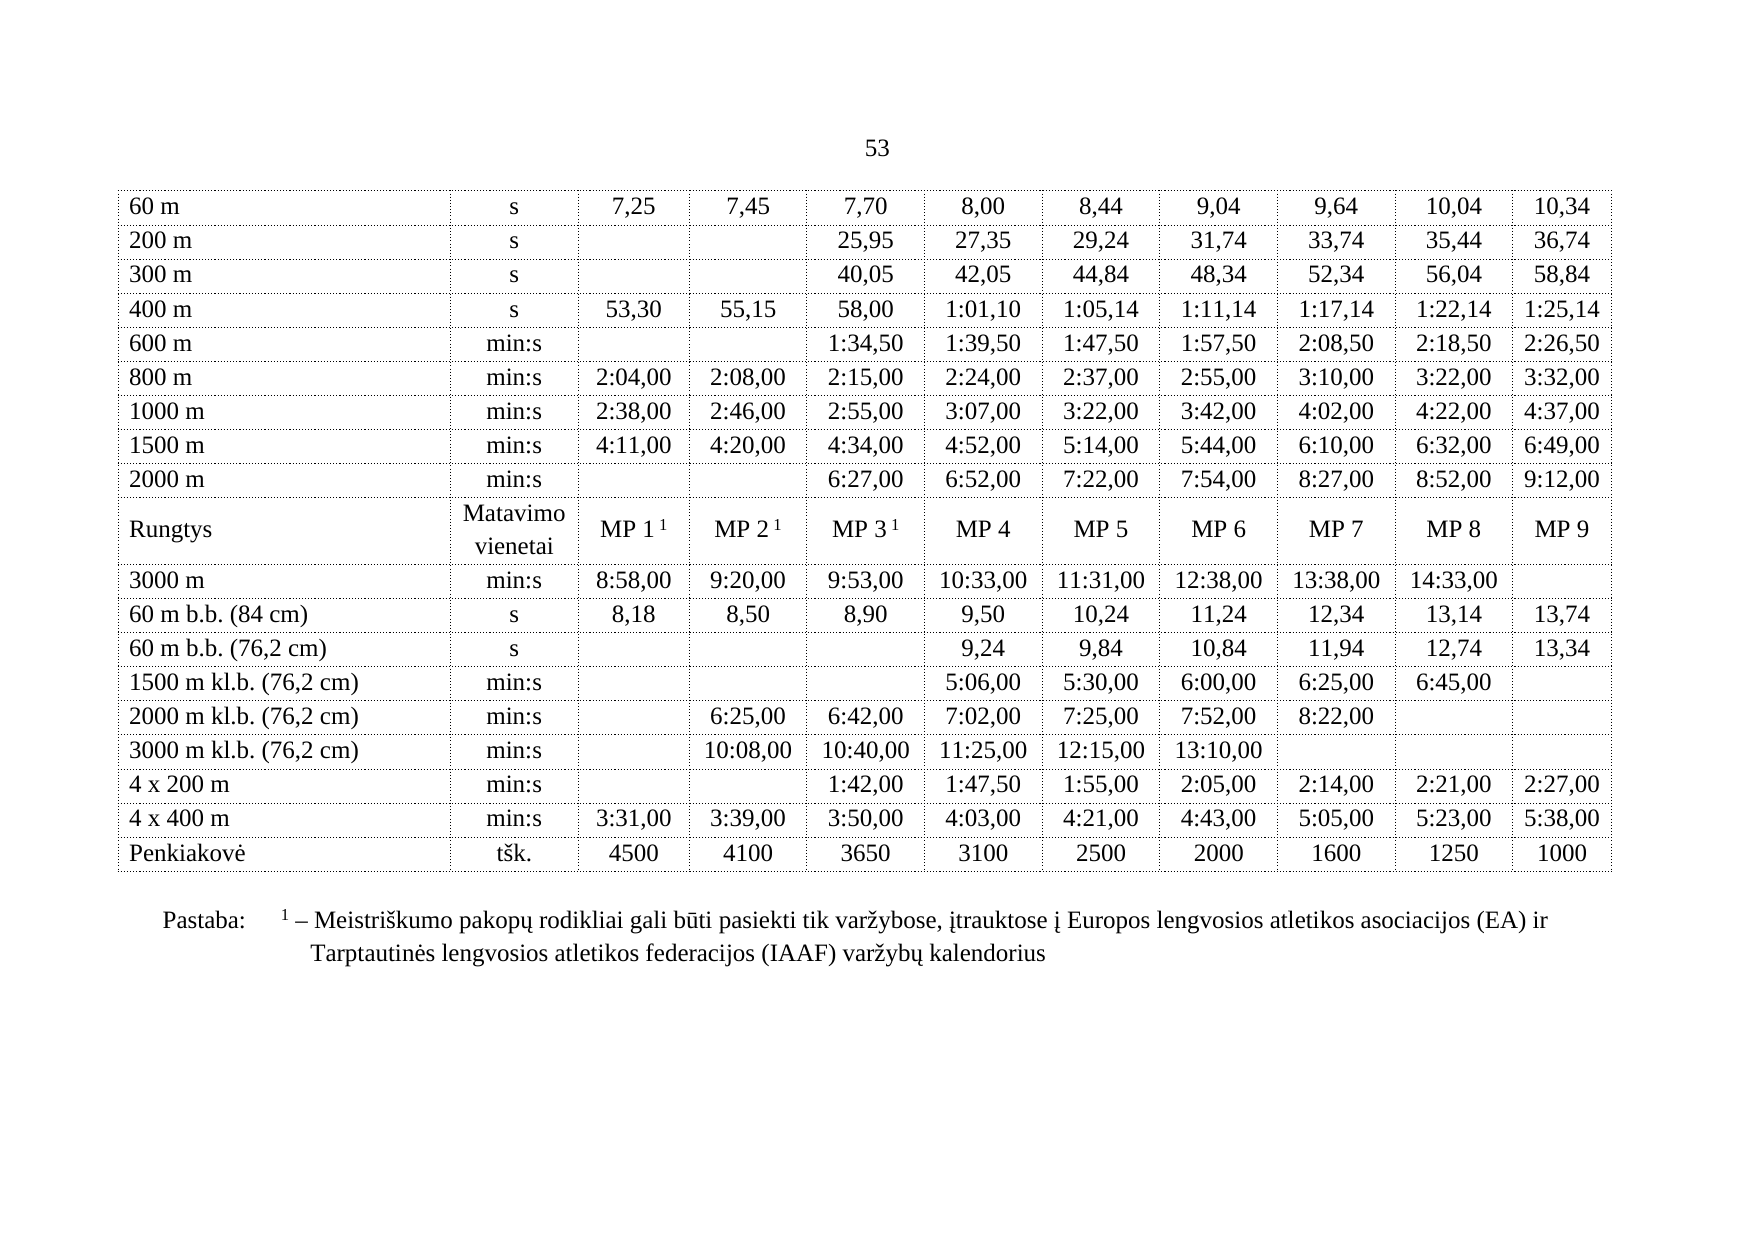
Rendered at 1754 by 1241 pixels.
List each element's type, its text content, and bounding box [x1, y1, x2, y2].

table_cell 4:03,00 [925, 803, 1042, 837]
table_cell 10,84 [1160, 632, 1277, 666]
table_cell MP 8 [1395, 497, 1513, 564]
table_cell 2:24,00 [925, 361, 1042, 395]
table_cell 3000 m [118, 564, 450, 598]
table_cell [579, 225, 689, 258]
table_cell [1513, 700, 1611, 734]
table_cell 1:11,14 [1160, 293, 1277, 327]
table_cell 5:05,00 [1278, 803, 1395, 837]
table_cell 4:20,00 [689, 429, 807, 463]
table_cell 9,24 [925, 632, 1042, 666]
table_cell 40,05 [807, 259, 924, 293]
table_cell 1:47,50 [925, 769, 1042, 802]
table_cell 6:25,00 [689, 700, 807, 734]
table_cell [579, 632, 689, 666]
table_cell 6:49,00 [1513, 429, 1611, 463]
table_cell [579, 463, 689, 497]
table_cell 36,74 [1513, 225, 1611, 258]
table_cell 1:57,50 [1160, 327, 1277, 361]
table_cell 1:25,14 [1513, 293, 1611, 327]
table_cell min:s [450, 327, 578, 361]
table_cell 14:33,00 [1395, 564, 1513, 598]
table_cell min:s [450, 395, 578, 429]
table_cell 2:26,50 [1513, 327, 1611, 361]
table_cell 2:08,00 [689, 361, 807, 395]
table_cell 58,84 [1513, 259, 1611, 293]
table_cell MP 4 [925, 497, 1042, 564]
table_cell [1395, 700, 1513, 734]
table_cell 5:23,00 [1395, 803, 1513, 837]
table_cell MP 5 [1042, 497, 1160, 564]
table_cell Rungtys [118, 497, 450, 564]
table_cell [689, 259, 807, 293]
table_cell 58,00 [807, 293, 924, 327]
table_cell 9,04 [1160, 190, 1277, 224]
table_cell 6:10,00 [1278, 429, 1395, 463]
table_cell 7:52,00 [1160, 700, 1277, 734]
table_cell 5:38,00 [1513, 803, 1611, 837]
table_cell MP 2 1 [689, 497, 807, 564]
table_cell 200 m [118, 225, 450, 258]
table_cell 11:25,00 [925, 734, 1042, 768]
table_cell 5:44,00 [1160, 429, 1277, 463]
table_cell 3:07,00 [925, 395, 1042, 429]
table_cell 1:01,10 [925, 293, 1042, 327]
table_cell s [450, 632, 578, 666]
table_cell 1000 [1513, 837, 1611, 871]
table_cell 5:30,00 [1042, 666, 1160, 700]
table_cell 33,74 [1278, 225, 1395, 258]
table_cell 8,44 [1042, 190, 1160, 224]
table_cell 6:27,00 [807, 463, 924, 497]
table_cell 7,70 [807, 190, 924, 224]
table_cell 13,74 [1513, 598, 1611, 632]
table_cell 2:15,00 [807, 361, 924, 395]
table_cell 4:52,00 [925, 429, 1042, 463]
table_cell 4100 [689, 837, 807, 871]
table_cell 12:38,00 [1160, 564, 1277, 598]
table_cell min:s [450, 734, 578, 768]
table_cell 55,15 [689, 293, 807, 327]
table_cell s [450, 598, 578, 632]
table_cell 9,50 [925, 598, 1042, 632]
table_cell 8,18 [579, 598, 689, 632]
table_cell [689, 632, 807, 666]
table_cell 3650 [807, 837, 924, 871]
table_cell 10:33,00 [925, 564, 1042, 598]
table_cell 8:58,00 [579, 564, 689, 598]
table_cell 3:32,00 [1513, 361, 1611, 395]
table_cell 10,24 [1042, 598, 1160, 632]
table_cell 2000 m [118, 463, 450, 497]
table_cell 13,34 [1513, 632, 1611, 666]
table_cell 3:50,00 [807, 803, 924, 837]
table_cell min:s [450, 803, 578, 837]
table_cell 9:53,00 [807, 564, 924, 598]
table_cell 2500 [1042, 837, 1160, 871]
table_cell MP 6 [1160, 497, 1277, 564]
table_cell 2:04,00 [579, 361, 689, 395]
table_cell 35,44 [1395, 225, 1513, 258]
table_cell 44,84 [1042, 259, 1160, 293]
table_cell 7,45 [689, 190, 807, 224]
table_cell MP 1 1 [579, 497, 689, 564]
table_cell 10,34 [1513, 190, 1611, 224]
table_cell 2:27,00 [1513, 769, 1611, 802]
table_cell [689, 327, 807, 361]
table_cell 4 x 200 m [118, 769, 450, 802]
table_cell 2:55,00 [1160, 361, 1277, 395]
table_cell 5:06,00 [925, 666, 1042, 700]
table_cell 3:39,00 [689, 803, 807, 837]
table_cell 300 m [118, 259, 450, 293]
table_cell 2:05,00 [1160, 769, 1277, 802]
table_cell 2:21,00 [1395, 769, 1513, 802]
table_cell [1513, 564, 1611, 598]
table_cell 3:22,00 [1042, 395, 1160, 429]
table_cell 27,35 [925, 225, 1042, 258]
table_cell 3:10,00 [1278, 361, 1395, 395]
table_cell [689, 666, 807, 700]
table_cell MP 7 [1278, 497, 1395, 564]
table_cell 600 m [118, 327, 450, 361]
table_cell 53,30 [579, 293, 689, 327]
table_cell 3000 m kl.b. (76,2 cm) [118, 734, 450, 768]
table_cell 52,34 [1278, 259, 1395, 293]
table_cell 1:17,14 [1278, 293, 1395, 327]
table_cell 60 m [118, 190, 450, 224]
table_cell s [450, 190, 578, 224]
table_cell 1:47,50 [1042, 327, 1160, 361]
table_cell min:s [450, 769, 578, 802]
table_cell 11,24 [1160, 598, 1277, 632]
table_cell 6:00,00 [1160, 666, 1277, 700]
table_cell 1000 m [118, 395, 450, 429]
table_cell s [450, 259, 578, 293]
table_cell 56,04 [1395, 259, 1513, 293]
table_cell min:s [450, 429, 578, 463]
table_cell 4500 [579, 837, 689, 871]
table_cell 2000 m kl.b. (76,2 cm) [118, 700, 450, 734]
table_cell 4:22,00 [1395, 395, 1513, 429]
table_cell 1:39,50 [925, 327, 1042, 361]
table_cell 4:34,00 [807, 429, 924, 463]
table_cell 60 m b.b. (76,2 cm) [118, 632, 450, 666]
text Pastaba: 1 – Meistriškumo pakopų rodikliai gali būti pasiekti tik varžybose, įtrauktose į Europos lengvosios atletikos asociacijos (EA) ir Tarptautinės lengvosios atletikos federacijos (IAAF) varžybų kalendorius [162, 905, 1636, 966]
table_cell [579, 666, 689, 700]
table_cell [579, 259, 689, 293]
table_cell [807, 666, 924, 700]
table_cell 8:22,00 [1278, 700, 1395, 734]
table_cell s [450, 225, 578, 258]
table_cell [1395, 734, 1513, 768]
table_cell min:s [450, 564, 578, 598]
table_cell 13:10,00 [1160, 734, 1277, 768]
table_cell 4:37,00 [1513, 395, 1611, 429]
table_cell min:s [450, 666, 578, 700]
table_cell 1:22,14 [1395, 293, 1513, 327]
table_cell 2:37,00 [1042, 361, 1160, 395]
table_cell [1513, 666, 1611, 700]
table_cell 9:20,00 [689, 564, 807, 598]
table_cell 400 m [118, 293, 450, 327]
table_cell 1250 [1395, 837, 1513, 871]
table_cell 7:22,00 [1042, 463, 1160, 497]
table_cell 10:08,00 [689, 734, 807, 768]
table_cell 4:21,00 [1042, 803, 1160, 837]
table_cell 25,95 [807, 225, 924, 258]
table_cell 11,94 [1278, 632, 1395, 666]
table_cell 6:42,00 [807, 700, 924, 734]
table_cell MP 9 [1513, 497, 1611, 564]
table_cell 3:42,00 [1160, 395, 1277, 429]
table_cell 8,90 [807, 598, 924, 632]
table_cell 60 m b.b. (84 cm) [118, 598, 450, 632]
table_cell 9,84 [1042, 632, 1160, 666]
table_cell [1513, 734, 1611, 768]
table_cell 6:32,00 [1395, 429, 1513, 463]
table_cell 13:38,00 [1278, 564, 1395, 598]
table_cell 1:34,50 [807, 327, 924, 361]
table_cell Penkiakovė [118, 837, 450, 871]
table_cell 8,00 [925, 190, 1042, 224]
table_cell 1:42,00 [807, 769, 924, 802]
table_cell min:s [450, 700, 578, 734]
table_cell 8:52,00 [1395, 463, 1513, 497]
table_cell 9:12,00 [1513, 463, 1611, 497]
table_cell 8:27,00 [1278, 463, 1395, 497]
table_cell 3:31,00 [579, 803, 689, 837]
table_cell [579, 327, 689, 361]
table_cell s [450, 293, 578, 327]
table_cell 5:14,00 [1042, 429, 1160, 463]
table_cell [579, 734, 689, 768]
table_cell [579, 769, 689, 802]
table_cell 10:40,00 [807, 734, 924, 768]
table_cell 12:15,00 [1042, 734, 1160, 768]
table_cell 2:14,00 [1278, 769, 1395, 802]
table_cell min:s [450, 361, 578, 395]
table_cell 2:38,00 [579, 395, 689, 429]
table_cell 4:11,00 [579, 429, 689, 463]
table_cell 1:05,14 [1042, 293, 1160, 327]
table_cell 4:02,00 [1278, 395, 1395, 429]
table_cell 7:02,00 [925, 700, 1042, 734]
table_cell 10,04 [1395, 190, 1513, 224]
table_cell 42,05 [925, 259, 1042, 293]
table_cell 6:25,00 [1278, 666, 1395, 700]
table_cell 8,50 [689, 598, 807, 632]
table_cell 31,74 [1160, 225, 1277, 258]
table_cell 2:08,50 [1278, 327, 1395, 361]
table_cell 11:31,00 [1042, 564, 1160, 598]
table_cell 2:46,00 [689, 395, 807, 429]
table_cell [689, 225, 807, 258]
table_cell [579, 700, 689, 734]
table_cell 7:54,00 [1160, 463, 1277, 497]
table_cell 6:45,00 [1395, 666, 1513, 700]
table_cell 1:55,00 [1042, 769, 1160, 802]
table_cell tšk. [450, 837, 578, 871]
table_cell 1600 [1278, 837, 1395, 871]
table_cell 12,74 [1395, 632, 1513, 666]
table_cell 1500 m [118, 429, 450, 463]
table_cell 1500 m kl.b. (76,2 cm) [118, 666, 450, 700]
table_cell [689, 463, 807, 497]
table_cell 7,25 [579, 190, 689, 224]
table_cell 4:43,00 [1160, 803, 1277, 837]
table_cell 9,64 [1278, 190, 1395, 224]
table_cell [1278, 734, 1395, 768]
table_cell 6:52,00 [925, 463, 1042, 497]
table_cell 2000 [1160, 837, 1277, 871]
table_cell 3100 [925, 837, 1042, 871]
table_cell 2:18,50 [1395, 327, 1513, 361]
table_cell 13,14 [1395, 598, 1513, 632]
table_cell 2:55,00 [807, 395, 924, 429]
table_cell 4 x 400 m [118, 803, 450, 837]
table_cell 3:22,00 [1395, 361, 1513, 395]
table_cell 29,24 [1042, 225, 1160, 258]
table_cell [807, 632, 924, 666]
table_cell [689, 769, 807, 802]
table_cell 7:25,00 [1042, 700, 1160, 734]
table_cell min:s [450, 463, 578, 497]
table_cell 12,34 [1278, 598, 1395, 632]
table_cell Matavimo vienetai [450, 497, 578, 564]
table_cell 800 m [118, 361, 450, 395]
table_cell MP 3 1 [807, 497, 924, 564]
table_cell 48,34 [1160, 259, 1277, 293]
